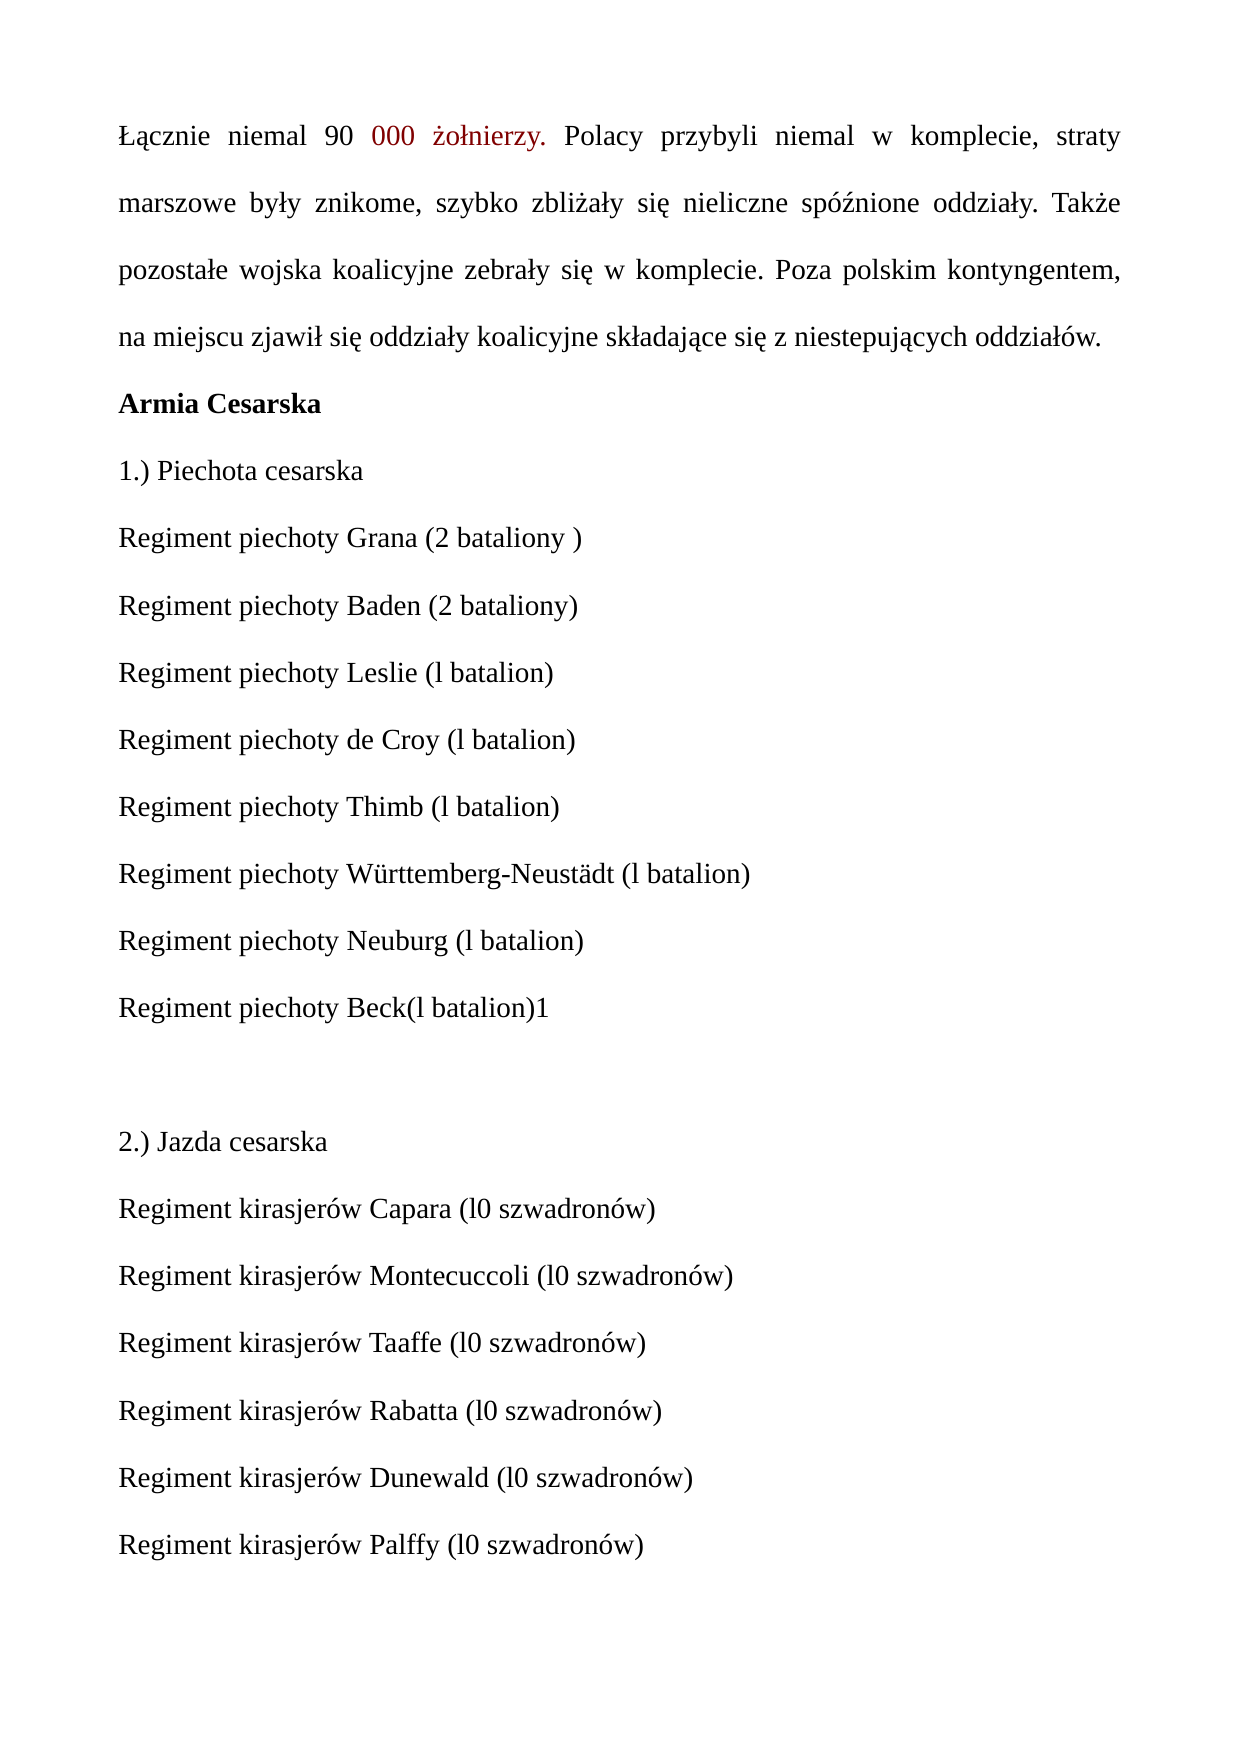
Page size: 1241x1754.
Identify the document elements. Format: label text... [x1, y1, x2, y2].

text Regiment kirasjerów Capara (l0 szwadronów) [118, 1191, 1122, 1225]
text Regiment piechoty Leslie (l batalion) [118, 655, 1122, 688]
text Regiment piechoty de Croy (l batalion) [118, 722, 1122, 755]
text 2.) Jazda cesarska [118, 1124, 1122, 1158]
text Regiment piechoty Grana (2 bataliony ) [118, 521, 1122, 554]
text Regiment piechoty Beck(l batalion)1 [118, 990, 1122, 1024]
text Regiment piechoty Württemberg-Neustädt (l batalion) [118, 856, 1122, 889]
text 1.) Piechota cesarska [118, 453, 1122, 487]
text Armia Cesarska [118, 386, 1122, 420]
text Regiment kirasjerów Palffy (l0 szwadronów) [118, 1527, 1122, 1560]
text Regiment piechoty Thimb (l batalion) [118, 789, 1122, 822]
text Regiment piechoty Neuburg (l batalion) [118, 923, 1122, 957]
text Regiment piechoty Baden (2 bataliony) [118, 588, 1122, 621]
text Regiment kirasjerów Montecuccoli (l0 szwadronów) [118, 1258, 1122, 1292]
text Regiment kirasjerów Dunewald (l0 szwadronów) [118, 1460, 1122, 1493]
text Regiment kirasjerów Taaffe (l0 szwadronów) [118, 1326, 1122, 1359]
text Łącznie niemal 90 000 żołnierzy. Polacy przybyli niemal w komplecie, straty marszowe były znikome, szybko zbliżały się nieliczne spóźnione oddziały. Także pozostałe wojska koalicyjne zebrały się w komplecie. Poza polskim kontyngentem, na miejscu zjawił się oddziały koalicyjne składające się z niestepujących oddziałów. [118, 118, 1122, 353]
text Regiment kirasjerów Rabatta (l0 szwadronów) [118, 1393, 1122, 1426]
